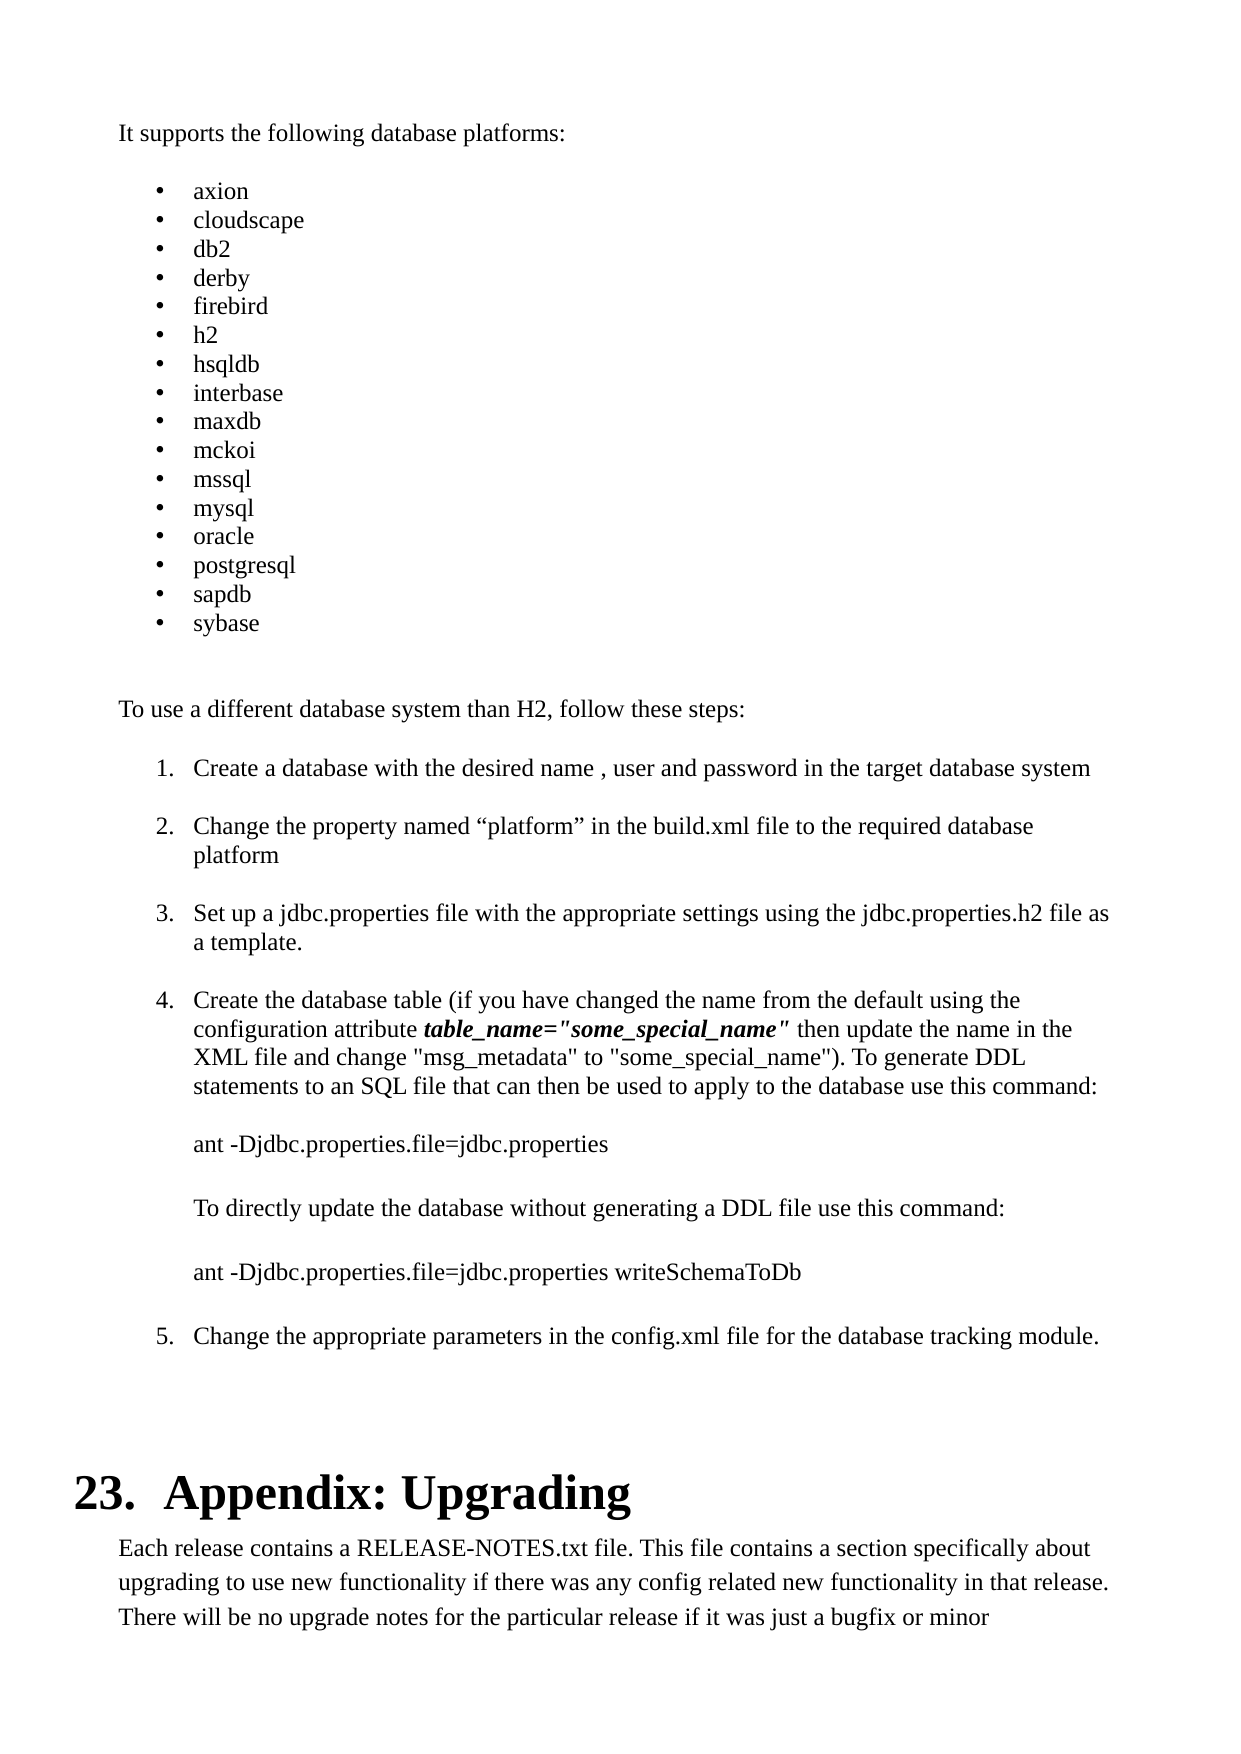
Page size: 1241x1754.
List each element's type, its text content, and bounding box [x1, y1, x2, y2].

list mssql [156, 464, 1122, 493]
list hsqldb [156, 349, 1122, 378]
list sapdb [156, 579, 1122, 608]
list ant -Djdbc.properties.file=jdbc.properties writeSchemaToDb [156, 1257, 1122, 1286]
text Each release contains a RELEASE-NOTES.txt file. This file contains a section specifically about upgrading to use new functionality if there was any config related new functionality in that release. There will be no upgrade notes for the particular release if it was just a bugfix or minor [118, 1533, 1122, 1631]
list cloudscape [156, 205, 1122, 234]
list Create the database table (if you have changed the name from the default using the configuration attribute table_name="some_special_name" then update the name in the XML file and change "msg_metadata" to "some_special_name"). To generate DDL statements to an SQL file that can then be used to apply to the database use this command: [156, 985, 1122, 1100]
list Change the appropriate parameters in the config.xml file for the database tracking module. [156, 1321, 1122, 1350]
list It supports the following database platforms: [118, 118, 1122, 147]
list postgresql [156, 550, 1122, 579]
list firebird [156, 291, 1122, 320]
list Create a database with the desired name , user and password in the target database system [156, 753, 1122, 782]
list ant -Djdbc.properties.file=jdbc.properties [156, 1129, 1122, 1158]
list mckoi [156, 435, 1122, 464]
list Set up a jdbc.properties file with the appropriate settings using the jdbc.properties.h2 file as a template. [156, 898, 1122, 956]
list db2 [156, 234, 1122, 263]
list sybase [156, 608, 1122, 636]
list Change the property named “platform” in the build.xml file to the required database platform [156, 811, 1122, 868]
list mysql [156, 493, 1122, 521]
list oracle [156, 521, 1122, 550]
list derby [156, 263, 1122, 291]
list interbase [156, 378, 1122, 406]
subtitle Appendix: Upgrading [73, 1463, 1122, 1520]
list maxdb [156, 406, 1122, 435]
list axion [156, 176, 1122, 205]
list h2 [156, 320, 1122, 349]
list To use a different database system than H2, follow these steps: [118, 694, 1122, 723]
list To directly update the database without generating a DDL file use this command: [156, 1193, 1122, 1222]
